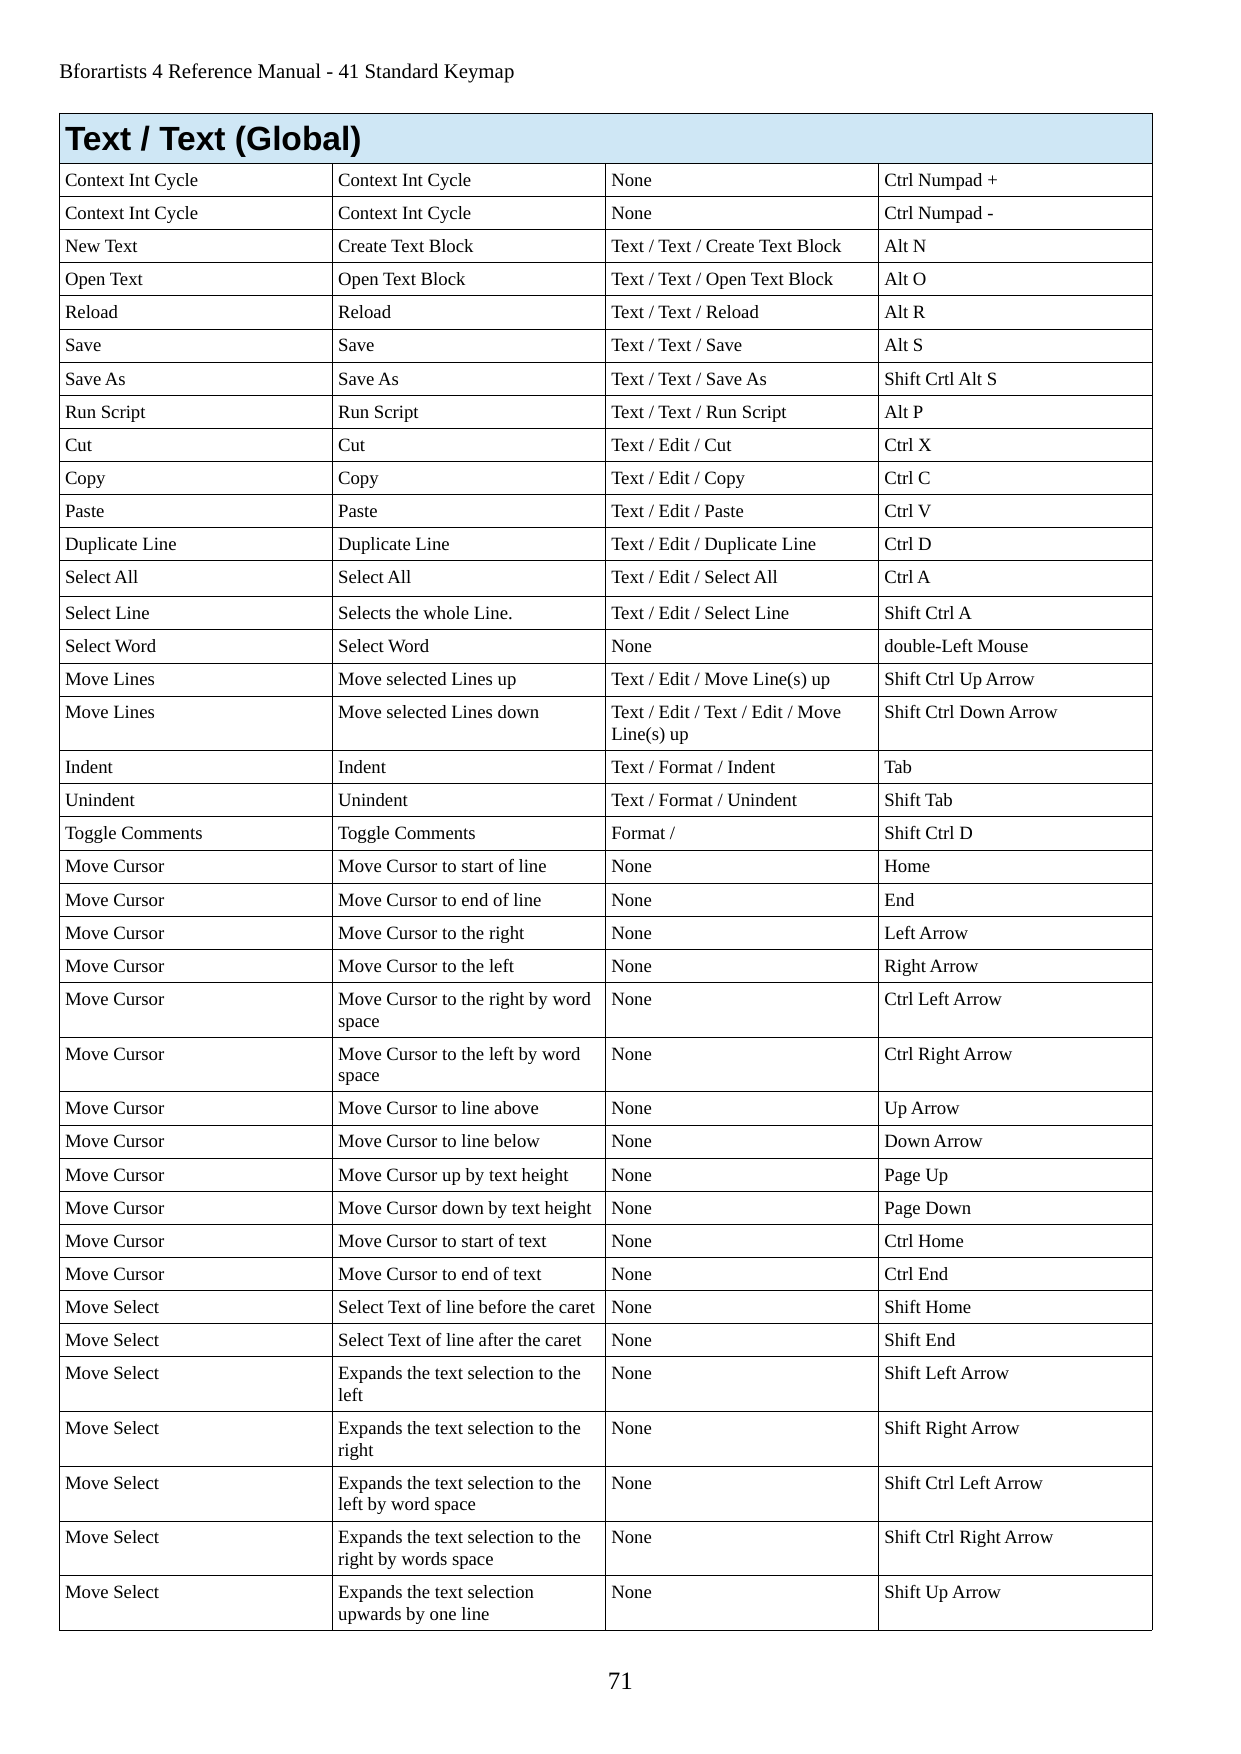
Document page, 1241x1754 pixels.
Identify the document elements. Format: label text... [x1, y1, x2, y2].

table_cell Move Cursor [60, 1092, 332, 1124]
table_cell None [606, 851, 878, 883]
table_cell Move Cursor [60, 884, 332, 916]
table_cell Alt P [879, 396, 1152, 428]
table_cell Text / Text / Reload [606, 296, 878, 328]
table_cell Move Cursor [60, 917, 332, 949]
table_cell Move Cursor [60, 1038, 332, 1091]
table_cell None [606, 1038, 878, 1091]
table_cell Move Cursor [60, 950, 332, 982]
table_cell None [606, 197, 878, 229]
table_cell Shift Ctrl Up Arrow [879, 664, 1152, 696]
table_cell Move Cursor to start of text [333, 1225, 605, 1257]
table_cell Move Cursor to line above [333, 1092, 605, 1124]
table_cell Text / Text / Run Script [606, 396, 878, 428]
table_cell Expands the text selection to the right by words space [333, 1522, 605, 1575]
table_cell Page Down [879, 1192, 1152, 1224]
table_cell Move Select [60, 1412, 332, 1466]
table_cell Ctrl A [879, 561, 1152, 596]
table_cell Move Cursor to the right [333, 917, 605, 949]
table_cell Move Select [60, 1357, 332, 1411]
table_cell Save As [333, 363, 605, 395]
table_cell Shift Up Arrow [879, 1576, 1152, 1630]
table_cell Unindent [333, 784, 605, 816]
table_cell Move Cursor [60, 1126, 332, 1158]
table_cell None [606, 1192, 878, 1224]
table_cell Move Select [60, 1291, 332, 1323]
table_cell Move Cursor to end of text [333, 1258, 605, 1290]
table_cell Select Word [60, 630, 332, 662]
table_cell Text / Format / Unindent [606, 784, 878, 816]
table_cell Text / Edit / Select All [606, 561, 878, 596]
table_cell Select Text of line after the caret [333, 1324, 605, 1356]
table_cell Move Cursor to the left [333, 950, 605, 982]
table_cell None [606, 1576, 878, 1630]
table_cell Text / Edit / Select Line [606, 597, 878, 629]
table_cell Shift Ctrl Down Arrow [879, 697, 1152, 750]
table_cell None [606, 1092, 878, 1124]
table_cell Text / Edit / Paste [606, 495, 878, 527]
table_cell Ctrl Home [879, 1225, 1152, 1257]
table_cell None [606, 1357, 878, 1411]
table_cell None [606, 630, 878, 662]
table_cell Context Int Cycle [333, 197, 605, 229]
table_cell None [606, 983, 878, 1037]
table_cell Alt S [879, 330, 1152, 362]
table_cell Copy [60, 462, 332, 494]
table_cell Text / Text / Save [606, 330, 878, 362]
table_cell Text / Edit / Duplicate Line [606, 528, 878, 560]
table_cell Context Int Cycle [333, 164, 605, 196]
table_cell Paste [333, 495, 605, 527]
table_cell Select Word [333, 630, 605, 662]
table_cell Ctrl End [879, 1258, 1152, 1290]
table_cell Move Select [60, 1324, 332, 1356]
table_cell Shift Ctrl D [879, 817, 1152, 849]
table_cell Move Cursor [60, 851, 332, 883]
table_cell Home [879, 851, 1152, 883]
table_cell None [606, 884, 878, 916]
table_cell Shift Left Arrow [879, 1357, 1152, 1411]
table_cell Save [60, 330, 332, 362]
table_cell Indent [60, 751, 332, 783]
table_cell Alt R [879, 296, 1152, 328]
table_cell Page Up [879, 1159, 1152, 1191]
table_cell Tab [879, 751, 1152, 783]
table_cell Alt N [879, 230, 1152, 262]
table_cell double-Left Mouse [879, 630, 1152, 662]
table_cell Open Text Block [333, 263, 605, 295]
table_cell Move Select [60, 1467, 332, 1521]
table_cell Ctrl Numpad - [879, 197, 1152, 229]
table_cell Right Arrow [879, 950, 1152, 982]
table_cell None [606, 917, 878, 949]
table_cell Move Cursor to line below [333, 1126, 605, 1158]
table_cell Shift Ctrl Right Arrow [879, 1522, 1152, 1575]
table_cell None [606, 1225, 878, 1257]
table_cell Ctrl X [879, 429, 1152, 461]
table_cell Unindent [60, 784, 332, 816]
table_cell Move Cursor [60, 983, 332, 1037]
table_cell None [606, 1324, 878, 1356]
table_cell Run Script [333, 396, 605, 428]
table_cell Ctrl D [879, 528, 1152, 560]
table_cell Move Select [60, 1522, 332, 1575]
table_cell Move selected Lines up [333, 664, 605, 696]
table_cell None [606, 1522, 878, 1575]
table_cell Text / Text / Open Text Block [606, 263, 878, 295]
table_cell Ctrl V [879, 495, 1152, 527]
table_cell Toggle Comments [333, 817, 605, 849]
table_cell Save [333, 330, 605, 362]
table_cell Select All [60, 561, 332, 596]
table_cell End [879, 884, 1152, 916]
table_cell Left Arrow [879, 917, 1152, 949]
table_cell Ctrl Numpad + [879, 164, 1152, 196]
table_cell Shift Tab [879, 784, 1152, 816]
table_cell Create Text Block [333, 230, 605, 262]
table_cell Reload [60, 296, 332, 328]
table_cell Shift Crtl Alt S [879, 363, 1152, 395]
table_cell None [606, 1291, 878, 1323]
table_cell Cut [333, 429, 605, 461]
table_cell New Text [60, 230, 332, 262]
table_cell Paste [60, 495, 332, 527]
table_cell Move Cursor to start of line [333, 851, 605, 883]
table_cell Ctrl Left Arrow [879, 983, 1152, 1037]
table_cell Move Cursor up by text height [333, 1159, 605, 1191]
table_cell Text / Format / Indent [606, 751, 878, 783]
table_cell Text / Text / Save As [606, 363, 878, 395]
table_cell Expands the text selection to the left by word space [333, 1467, 605, 1521]
table_header Text / Text (Global) [60, 114, 1152, 163]
table_cell Move Cursor [60, 1159, 332, 1191]
table_cell Expands the text selection to the left [333, 1357, 605, 1411]
table_cell Duplicate Line [333, 528, 605, 560]
table_cell Select Text of line before the caret [333, 1291, 605, 1323]
table_cell None [606, 1126, 878, 1158]
table_cell Text / Edit / Cut [606, 429, 878, 461]
table_cell None [606, 1412, 878, 1466]
table_cell Move Lines [60, 664, 332, 696]
table_cell Context Int Cycle [60, 164, 332, 196]
table_cell Ctrl Right Arrow [879, 1038, 1152, 1091]
table_cell Shift Ctrl A [879, 597, 1152, 629]
table_cell Reload [333, 296, 605, 328]
table_cell Copy [333, 462, 605, 494]
table_cell Move Cursor to the left by word space [333, 1038, 605, 1091]
table_cell Move selected Lines down [333, 697, 605, 750]
table_cell Toggle Comments [60, 817, 332, 849]
table_cell Move Cursor [60, 1258, 332, 1290]
table_cell Open Text [60, 263, 332, 295]
table_cell Expands the text selection to the right [333, 1412, 605, 1466]
table_cell Alt O [879, 263, 1152, 295]
table_cell Run Script [60, 396, 332, 428]
table_cell None [606, 950, 878, 982]
table_cell Text / Edit / Text / Edit / Move Line(s) up [606, 697, 878, 750]
table_cell Move Cursor to the right by word space [333, 983, 605, 1037]
table_cell Format / [606, 817, 878, 849]
table_cell Shift Ctrl Left Arrow [879, 1467, 1152, 1521]
table_cell None [606, 164, 878, 196]
table_cell Move Cursor to end of line [333, 884, 605, 916]
table_cell Selects the whole Line. [333, 597, 605, 629]
table_cell Ctrl C [879, 462, 1152, 494]
table_cell Move Cursor [60, 1192, 332, 1224]
table_cell Indent [333, 751, 605, 783]
table_cell Up Arrow [879, 1092, 1152, 1124]
table_cell None [606, 1258, 878, 1290]
table_cell Duplicate Line [60, 528, 332, 560]
table_cell Text / Edit / Copy [606, 462, 878, 494]
table_cell Shift Home [879, 1291, 1152, 1323]
table_cell Move Cursor down by text height [333, 1192, 605, 1224]
table_cell Text / Text / Create Text Block [606, 230, 878, 262]
table_cell Expands the text selection upwards by one line [333, 1576, 605, 1630]
table_cell Select All [333, 561, 605, 596]
table_cell None [606, 1467, 878, 1521]
table_cell Save As [60, 363, 332, 395]
table_cell None [606, 1159, 878, 1191]
table_cell Down Arrow [879, 1126, 1152, 1158]
table_cell Move Cursor [60, 1225, 332, 1257]
table_cell Move Select [60, 1576, 332, 1630]
table_cell Cut [60, 429, 332, 461]
table_cell Context Int Cycle [60, 197, 332, 229]
table_cell Move Lines [60, 697, 332, 750]
table_cell Shift Right Arrow [879, 1412, 1152, 1466]
table_cell Shift End [879, 1324, 1152, 1356]
table_cell Text / Edit / Move Line(s) up [606, 664, 878, 696]
table_cell Select Line [60, 597, 332, 629]
